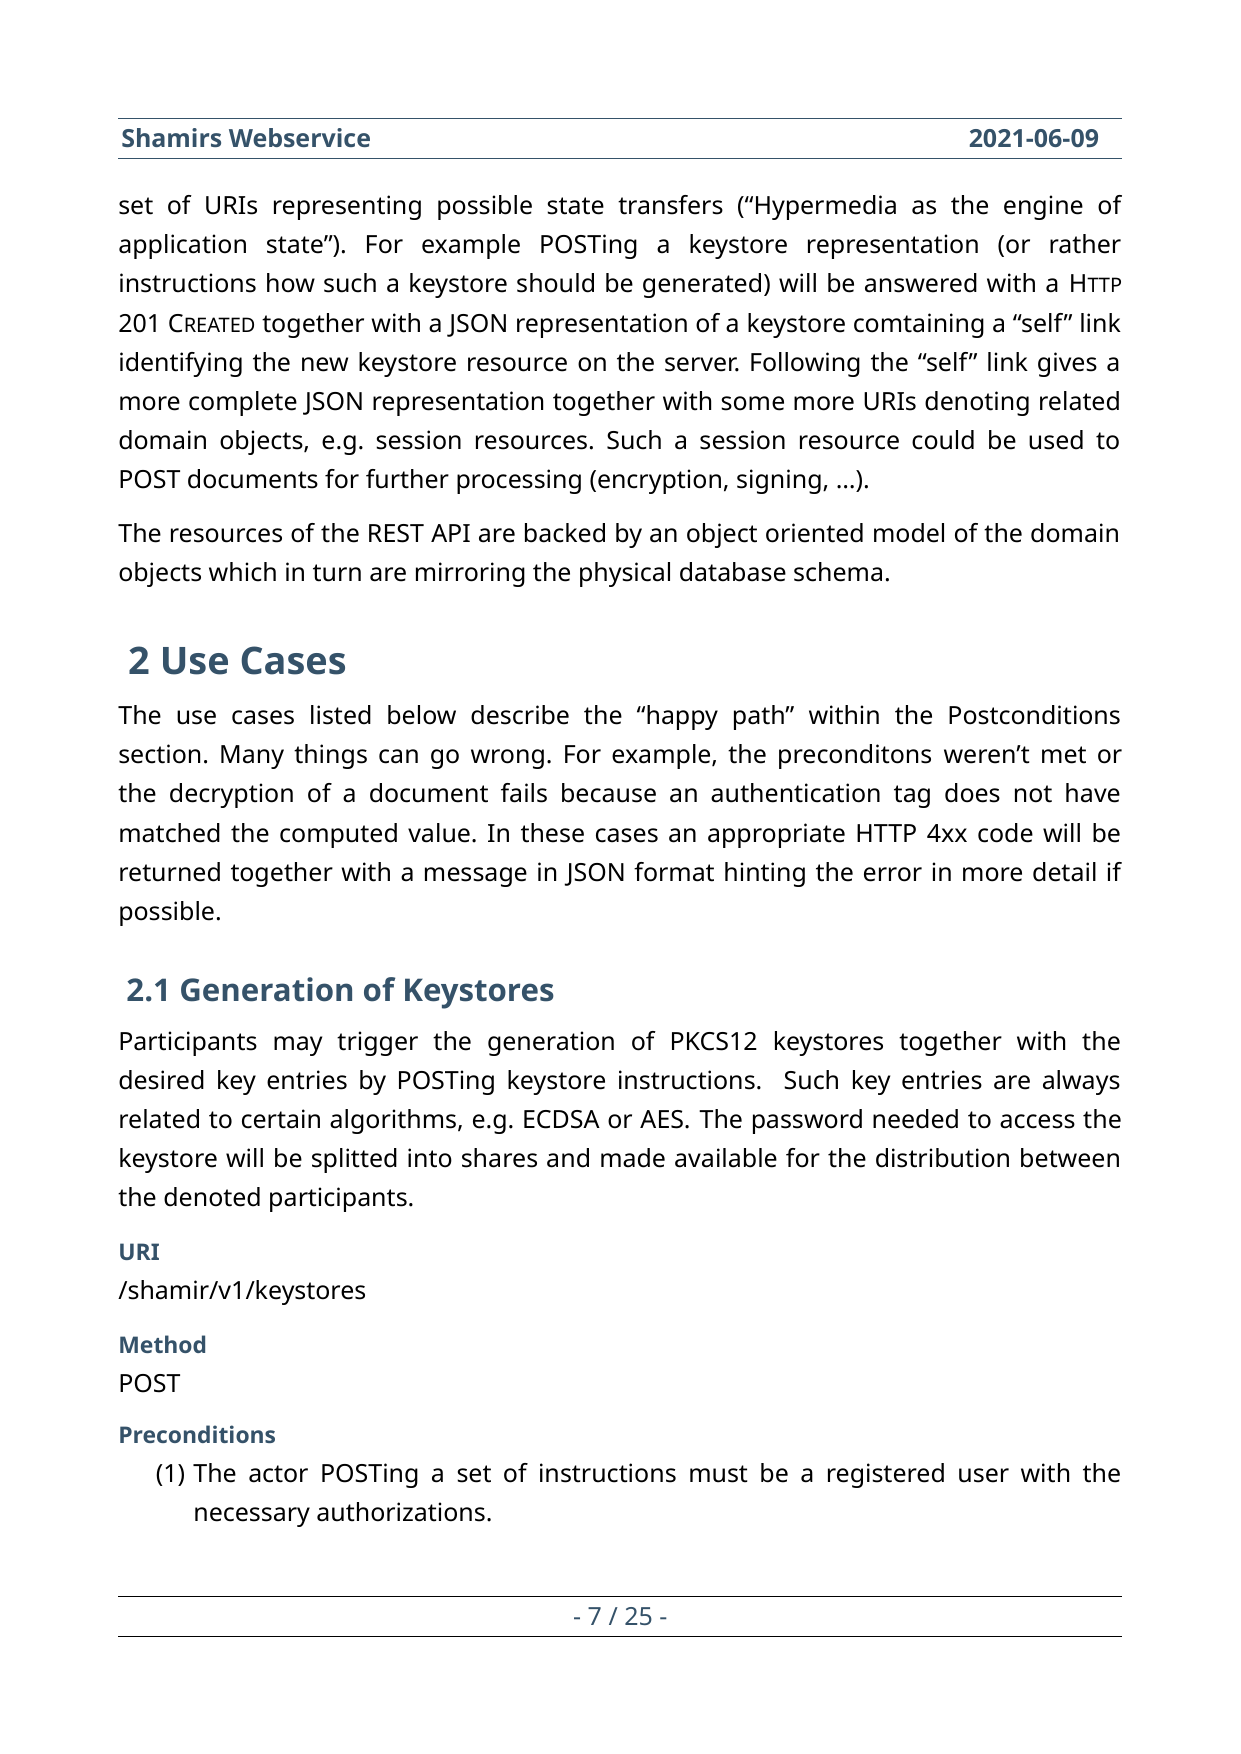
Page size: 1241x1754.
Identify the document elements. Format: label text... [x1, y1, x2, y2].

text The resources of the REST API are backed by an object oriented model of the domain objects which in turn are mirroring the physical database schema. [118, 516, 1122, 589]
text Preconditions [118, 1419, 1122, 1451]
subtitle Use Cases [118, 633, 1122, 685]
text /shamir/v1/keystores [118, 1273, 1122, 1307]
text The use cases listed below describe the “happy path” within the Postconditions section. Many things can go wrong. For example, the preconditons weren’t met or the decryption of a document fails because an authentication tag does not have matched the computed value. In these cases an appropriate HTTP 4xx code will be returned together with a message in JSON format hinting the error in more detail if possible. [118, 698, 1122, 928]
list The actor POSTing a set of instructions must be a registered user with the necessary authorizations. [156, 1455, 1122, 1529]
subtitle Generation of Keystores [118, 968, 1122, 1011]
text URI [118, 1234, 1122, 1268]
text POST [118, 1366, 1122, 1400]
list set of URIs representing possible state transfers (“Hypermedia as the engine of application state”). For example POSTing a keystore representation (or rather instructions how such a keystore should be generated) will be answered with a Http 201 Created together with a JSON representation of a keystore comtaining a “self” link identifying the new keystore resource on the server. Following the “self” link gives a more complete JSON representation together with some more URIs denoting related domain objects, e.g. session resources. Such a session resource could be used to POST documents for further processing (encryption, signing, …). [118, 188, 1122, 496]
text Participants may trigger the generation of PKCS12 keystores together with the desired key entries by POSTing keystore instructions. Such key entries are always related to certain algorithms, e.g. ECDSA or AES. The password needed to access the keystore will be splitted into shares and made available for the distribution between the denoted participants. [118, 1023, 1122, 1214]
text Method [118, 1327, 1122, 1361]
